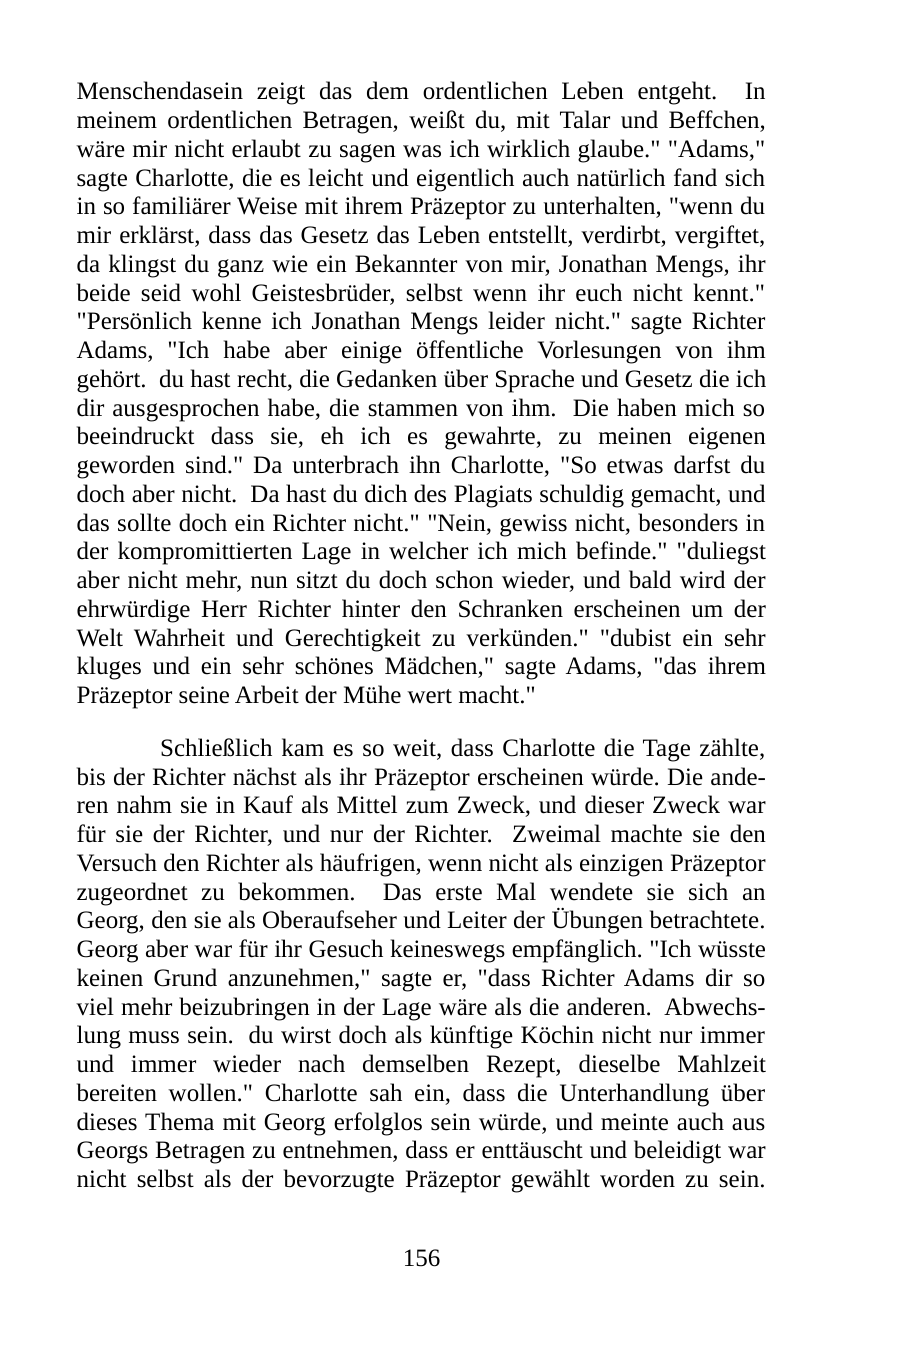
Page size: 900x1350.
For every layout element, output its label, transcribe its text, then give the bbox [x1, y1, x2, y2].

text Schließlich kam es so weit, dass Charlotte die Tage zählte, bis der Richter nächst als ihr Präzeptor erscheinen würde. Die ande-ren nahm sie in Kauf als Mittel zum Zweck, und dieser Zweck war für sie der Richter, und nur der Richter. Zweimal machte sie den Versuch den Richter als häufrigen, wenn nicht als einzigen Präzeptor zugeordnet zu bekommen. Das erste Mal wendete sie sich an Georg, den sie als Oberaufseher und Leiter der Übungen betrachtete. Georg aber war für ihr Gesuch keineswegs empfänglich. "Ich wüsste keinen Grund anzunehmen," sagte er, "dass Richter Adams dir so viel mehr beizubringen in der Lage wäre als die anderen. Abwechs-lung muss sein. du wirst doch als künftige Köchin nicht nur immer und immer wieder nach demselben Rezept, dieselbe Mahlzeit bereiten wollen." Charlotte sah ein, dass die Unterhandlung über dieses Thema mit Georg erfolglos sein würde, und meinte auch aus Georgs Betragen zu entnehmen, dass er enttäuscht und beleidigt war nicht selbst als der bevorzugte Präzeptor gewählt worden zu sein. [76, 733, 766, 1193]
text Menschendasein zeigt das dem ordentlichen Leben entgeht. In meinem ordentlichen Betragen, weißt du, mit Talar und Beffchen, wäre mir nicht erlaubt zu sagen was ich wirklich glaube." "Adams," sagte Charlotte, die es leicht und eigentlich auch natürlich fand sich in so familiärer Weise mit ihrem Präzeptor zu unterhalten, "wenn du mir erklärst, dass das Gesetz das Leben entstellt, verdirbt, vergiftet, da klingst du ganz wie ein Bekannter von mir, Jonathan Mengs, ihr beide seid wohl Geistesbrüder, selbst wenn ihr euch nicht kennt." "Persönlich kenne ich Jonathan Mengs leider nicht." sagte Richter Adams, "Ich habe aber einige öffentliche Vorlesungen von ihm gehört. du hast recht, die Gedanken über Sprache und Gesetz die ich dir ausgesprochen habe, die stammen von ihm. Die haben mich so beeindruckt dass sie, eh ich es gewahrte, zu meinen eigenen geworden sind." Da unterbrach ihn Charlotte, "So etwas darfst du doch aber nicht. Da hast du dich des Plagiats schuldig gemacht, und das sollte doch ein Richter nicht." "Nein, gewiss nicht, besonders in der kompromittierten Lage in welcher ich mich befinde." "duliegst aber nicht mehr, nun sitzt du doch schon wieder, und bald wird der ehrwürdige Herr Richter hinter den Schranken erscheinen um der Welt Wahrheit und Gerechtigkeit zu verkünden." "dubist ein sehr kluges und ein sehr schönes Mädchen," sagte Adams, "das ihrem Präzeptor seine Arbeit der Mühe wert macht." [76, 76, 766, 709]
